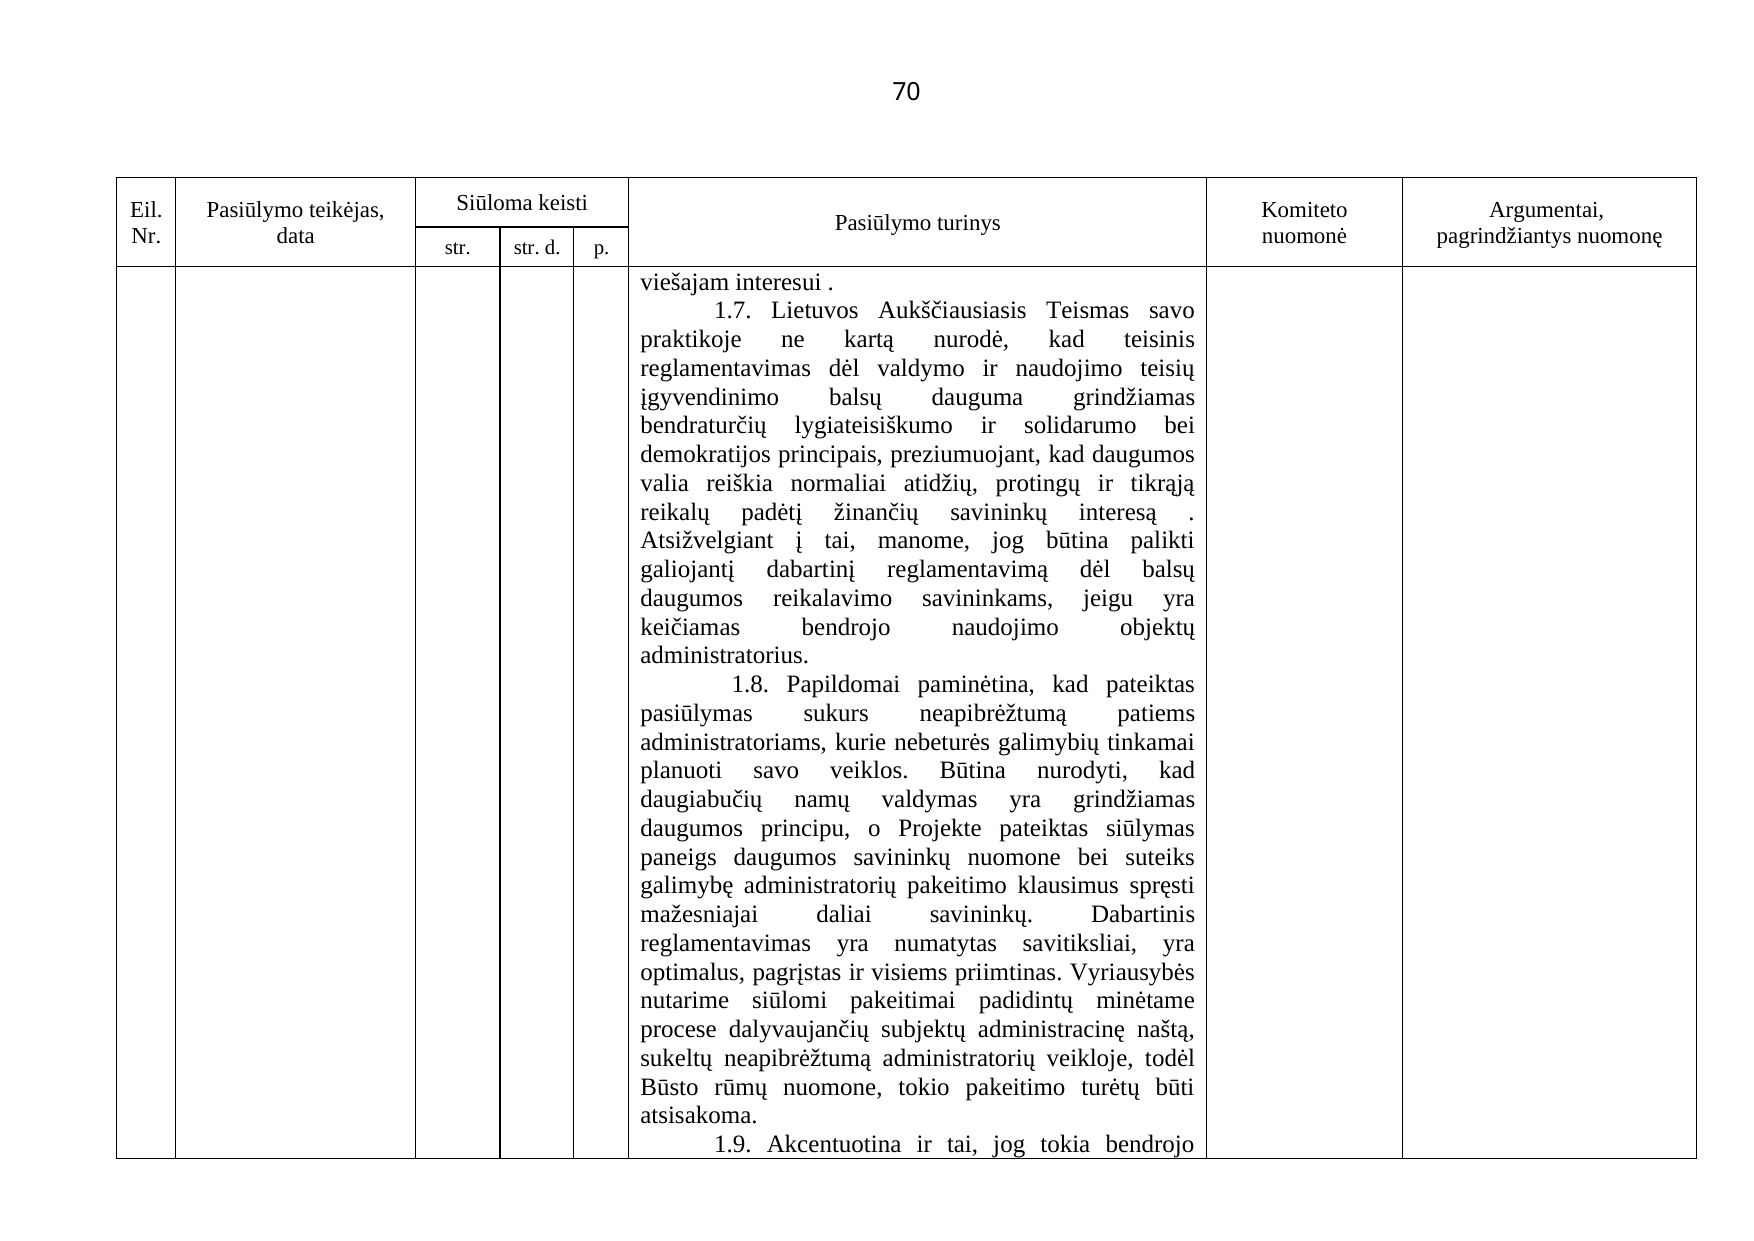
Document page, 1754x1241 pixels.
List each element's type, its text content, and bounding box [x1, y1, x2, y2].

table_cell [176, 267, 415, 1158]
table_cell str. [416, 228, 499, 266]
table_cell p. [574, 228, 628, 266]
table_cell [416, 267, 499, 1158]
table_cell [501, 267, 573, 1158]
table_cell str. d. [501, 228, 573, 266]
table_header Pasiūlymo turinys [629, 178, 1206, 266]
table_cell [1403, 267, 1696, 1158]
table_header Siūloma keisti [416, 178, 628, 226]
table_cell [1207, 267, 1402, 1158]
table_header Komiteto nuomonė [1207, 178, 1402, 266]
table_cell viešajam interesui . 1.7. Lietuvos Aukščiausiasis Teismas savo praktikoje ne kartą nurodė, kad teisinis reglamentavimas dėl valdymo ir naudojimo teisių įgyvendinimo balsų dauguma grindžiamas bendraturčių lygiateisiškumo ir solidarumo bei demokratijos principais, preziumuojant, kad daugumos valia reiškia normaliai atidžių, protingų ir tikrąją reikalų padėtį žinančių savininkų interesą . Atsižvelgiant į tai, manome, jog būtina palikti galiojantį dabartinį reglamentavimą dėl balsų daugumos reikalavimo savininkams, jeigu yra keičiamas bendrojo naudojimo objektų administratorius. 1.8. Papildomai paminėtina, kad pateiktas pasiūlymas sukurs neapibrėžtumą patiems administratoriams, kurie nebeturės galimybių tinkamai planuoti savo veiklos. Būtina nurodyti, kad daugiabučių namų valdymas yra grindžiamas daugumos principu, o Projekte pateiktas siūlymas paneigs daugumos savininkų nuomone bei suteiks galimybę administratorių pakeitimo klausimus spręsti mažesniajai daliai savininkų. Dabartinis reglamentavimas yra numatytas savitiksliai, yra optimalus, pagrįstas ir visiems priimtinas. Vyriausybės nutarime siūlomi pakeitimai padidintų minėtame procese dalyvaujančių subjektų administracinę naštą, sukeltų neapibrėžtumą administratorių veikloje, todėl Būsto rūmų nuomone, tokio pakeitimo turėtų būti atsisakoma. 1.9. Akcentuotina ir tai, jog tokia bendrojo [629, 267, 1206, 1158]
table_cell [574, 267, 628, 1158]
table_header Pasiūlymo teikėjas, data [176, 178, 415, 266]
table_cell [117, 267, 175, 1158]
table_header Argumentai, pagrindžiantys nuomonę [1403, 178, 1696, 266]
table_header Eil. Nr. [117, 178, 175, 266]
